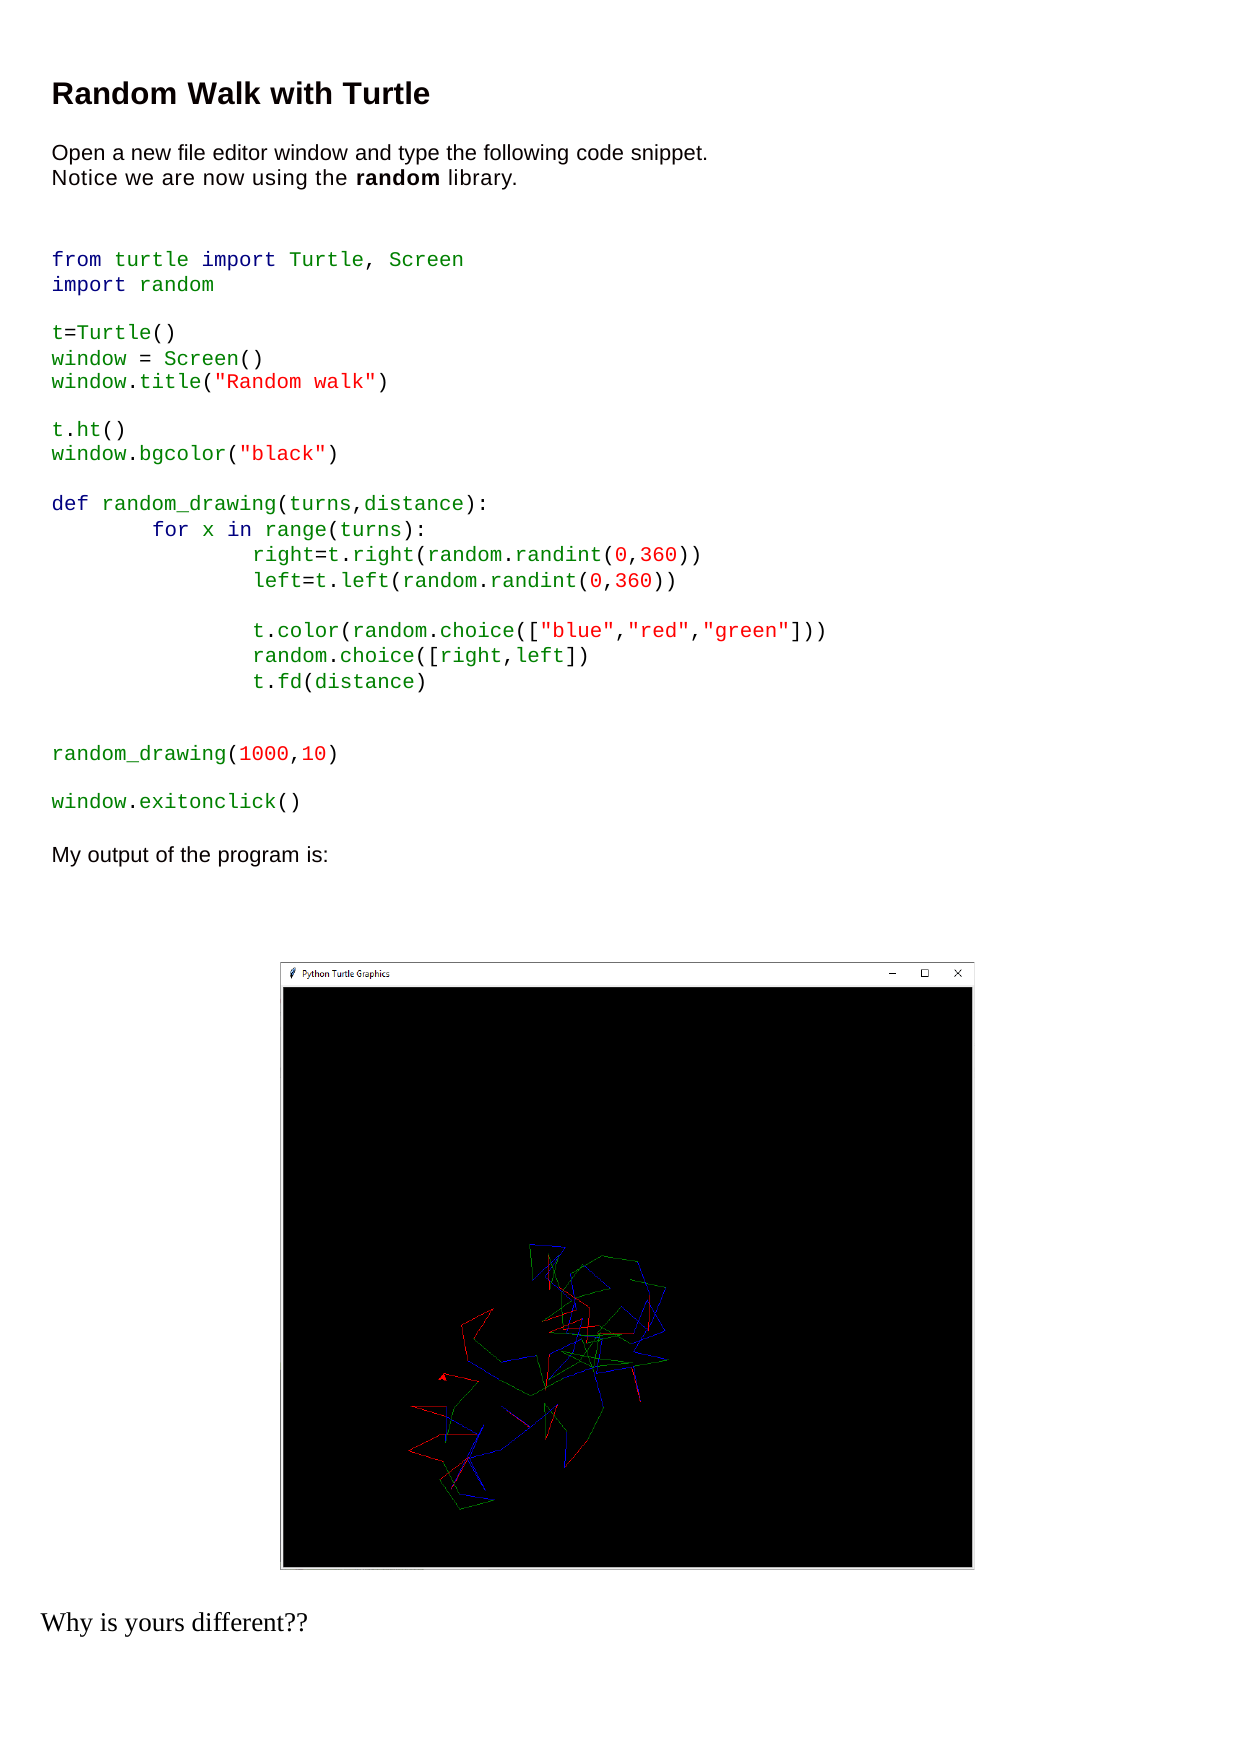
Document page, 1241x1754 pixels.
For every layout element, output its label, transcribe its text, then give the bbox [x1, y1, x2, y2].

text left=t.left(random.randint(0,360)) [51, 568, 1194, 593]
text def random_drawing(turns,distance): [51, 491, 1194, 517]
text window.bgcolor("black") [51, 443, 1194, 467]
text window.title("Random walk") [51, 371, 1194, 395]
text Random Walk with Turtle [51, 75, 1194, 111]
text window = Screen() [51, 346, 1194, 371]
text import random [51, 272, 1194, 298]
text window.exitonclick() [51, 791, 1194, 815]
text random.choice([right,left]) [51, 643, 1194, 669]
text from turtle import Turtle, Screen [51, 247, 1194, 272]
picture [280, 962, 975, 1570]
text t.color(random.choice(["blue","red","green"])) [51, 618, 1194, 643]
text t.ht() [51, 419, 1194, 443]
text t.fd(distance) [51, 669, 1194, 694]
text My output of the program is: [51, 841, 1194, 866]
text right=t.right(random.randint(0,360)) [51, 542, 1194, 568]
text Notice we are now using the random library. [51, 165, 1194, 190]
text Open a new file editor window and type the following code snippet. [51, 140, 1194, 165]
text t=Turtle() [51, 322, 1194, 346]
text for x in range(turns): [51, 517, 1194, 542]
text random_drawing(1000,10) [51, 743, 1194, 767]
text Why is yours different?? [40, 1610, 1192, 1637]
